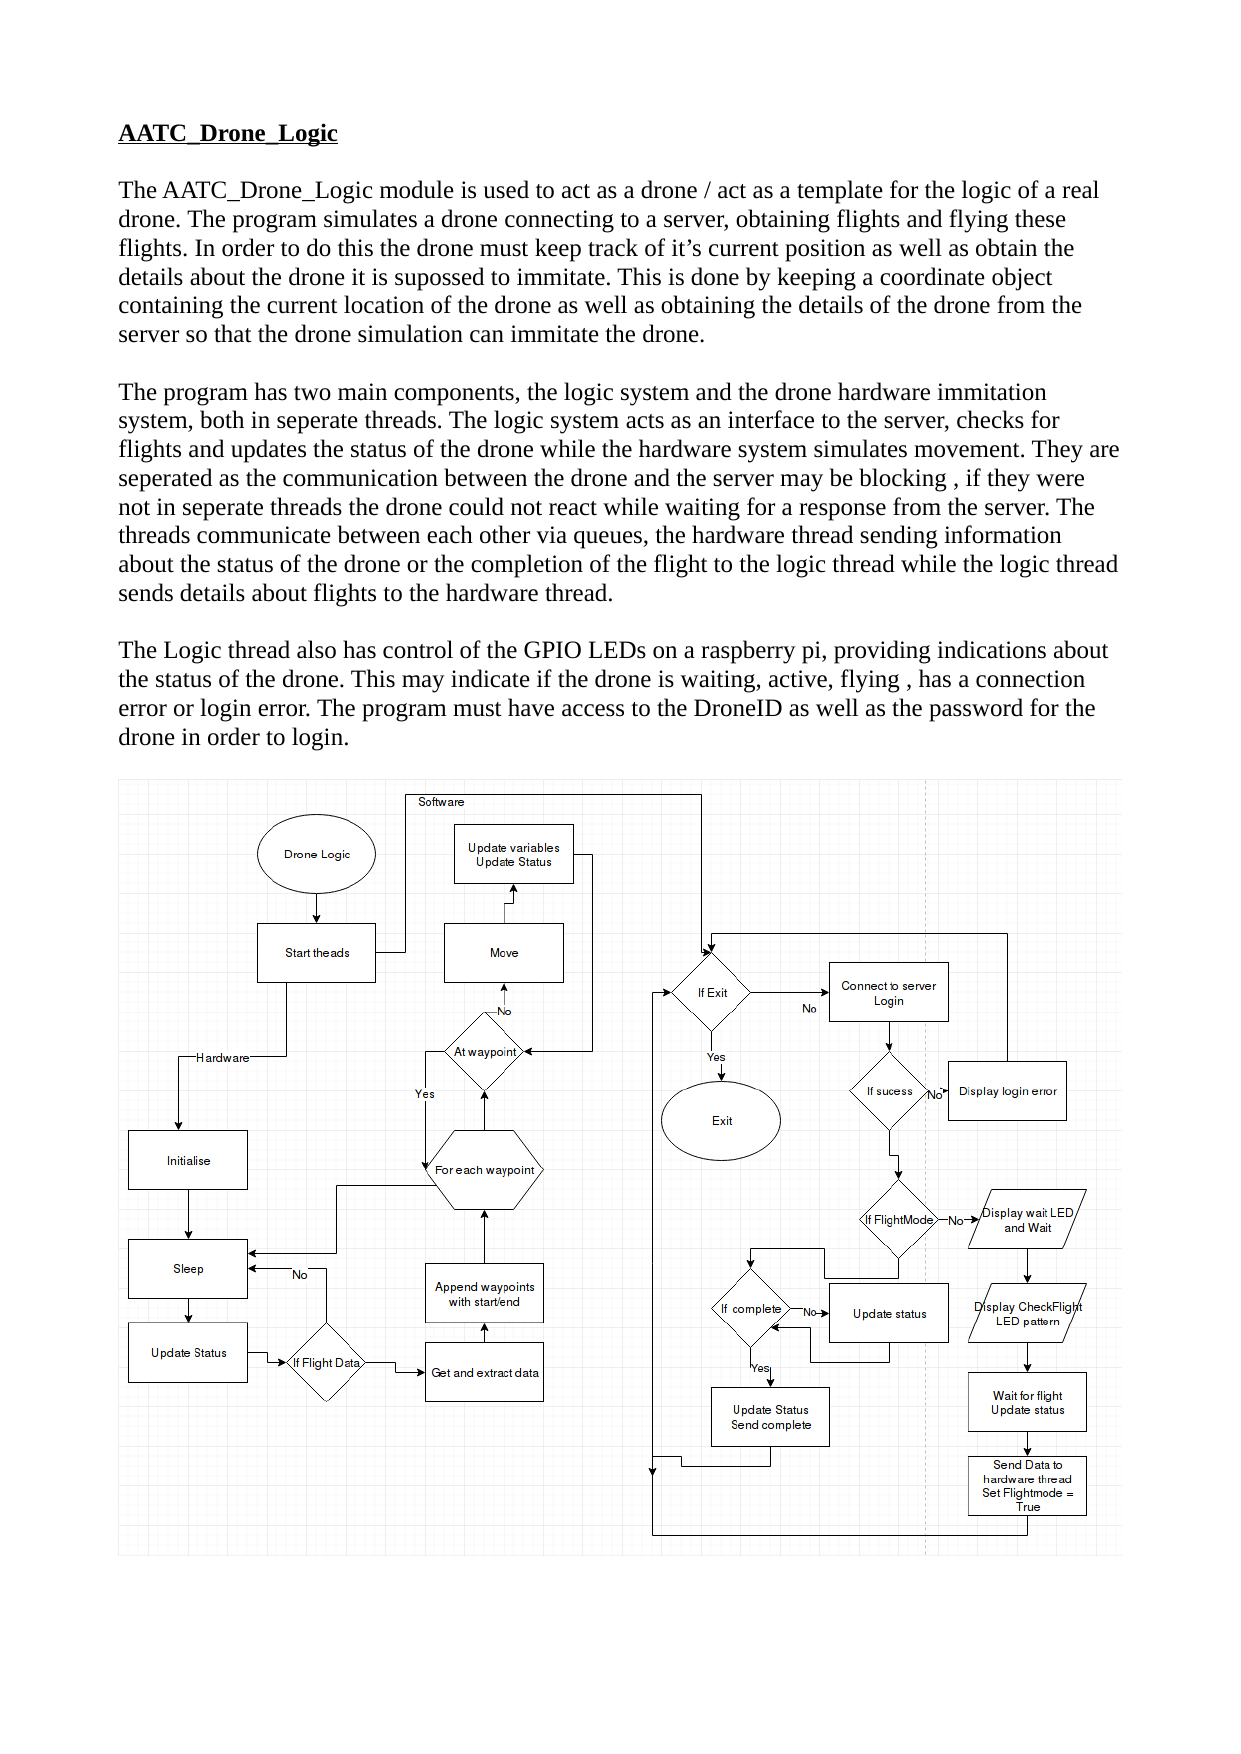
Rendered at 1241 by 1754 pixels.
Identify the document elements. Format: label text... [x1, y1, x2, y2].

picture [118, 779, 1123, 1556]
text The Logic thread also has control of the GPIO LEDs on a raspberry pi, providing indications about the status of the drone. This may indicate if the drone is waiting, active, flying , has a connection error or login error. The program must have access to the DroneID as well as the password for the drone in order to login. [118, 636, 1122, 751]
text The program has two main components, the logic system and the drone hardware immitation system, both in seperate threads. The logic system acts as an interface to the server, checks for flights and updates the status of the drone while the hardware system simulates movement. They are seperated as the communication between the drone and the server may be blocking , if they were not in seperate threads the drone could not react while waiting for a response from the server. The threads communicate between each other via queues, the hardware thread sending information about the status of the drone or the completion of the flight to the logic thread while the logic thread sends details about flights to the hardware thread. [118, 377, 1122, 607]
text The AATC_Drone_Logic module is used to act as a drone / act as a template for the logic of a real drone. The program simulates a drone connecting to a server, obtaining flights and flying these flights. In order to do this the drone must keep track of it’s current position as well as obtain the details about the drone it is supossed to immitate. This is done by keeping a coordinate object containing the current location of the drone as well as obtaining the details of the drone from the server so that the drone simulation can immitate the drone. [118, 176, 1122, 348]
text AATC_Drone_Logic [118, 118, 1122, 147]
